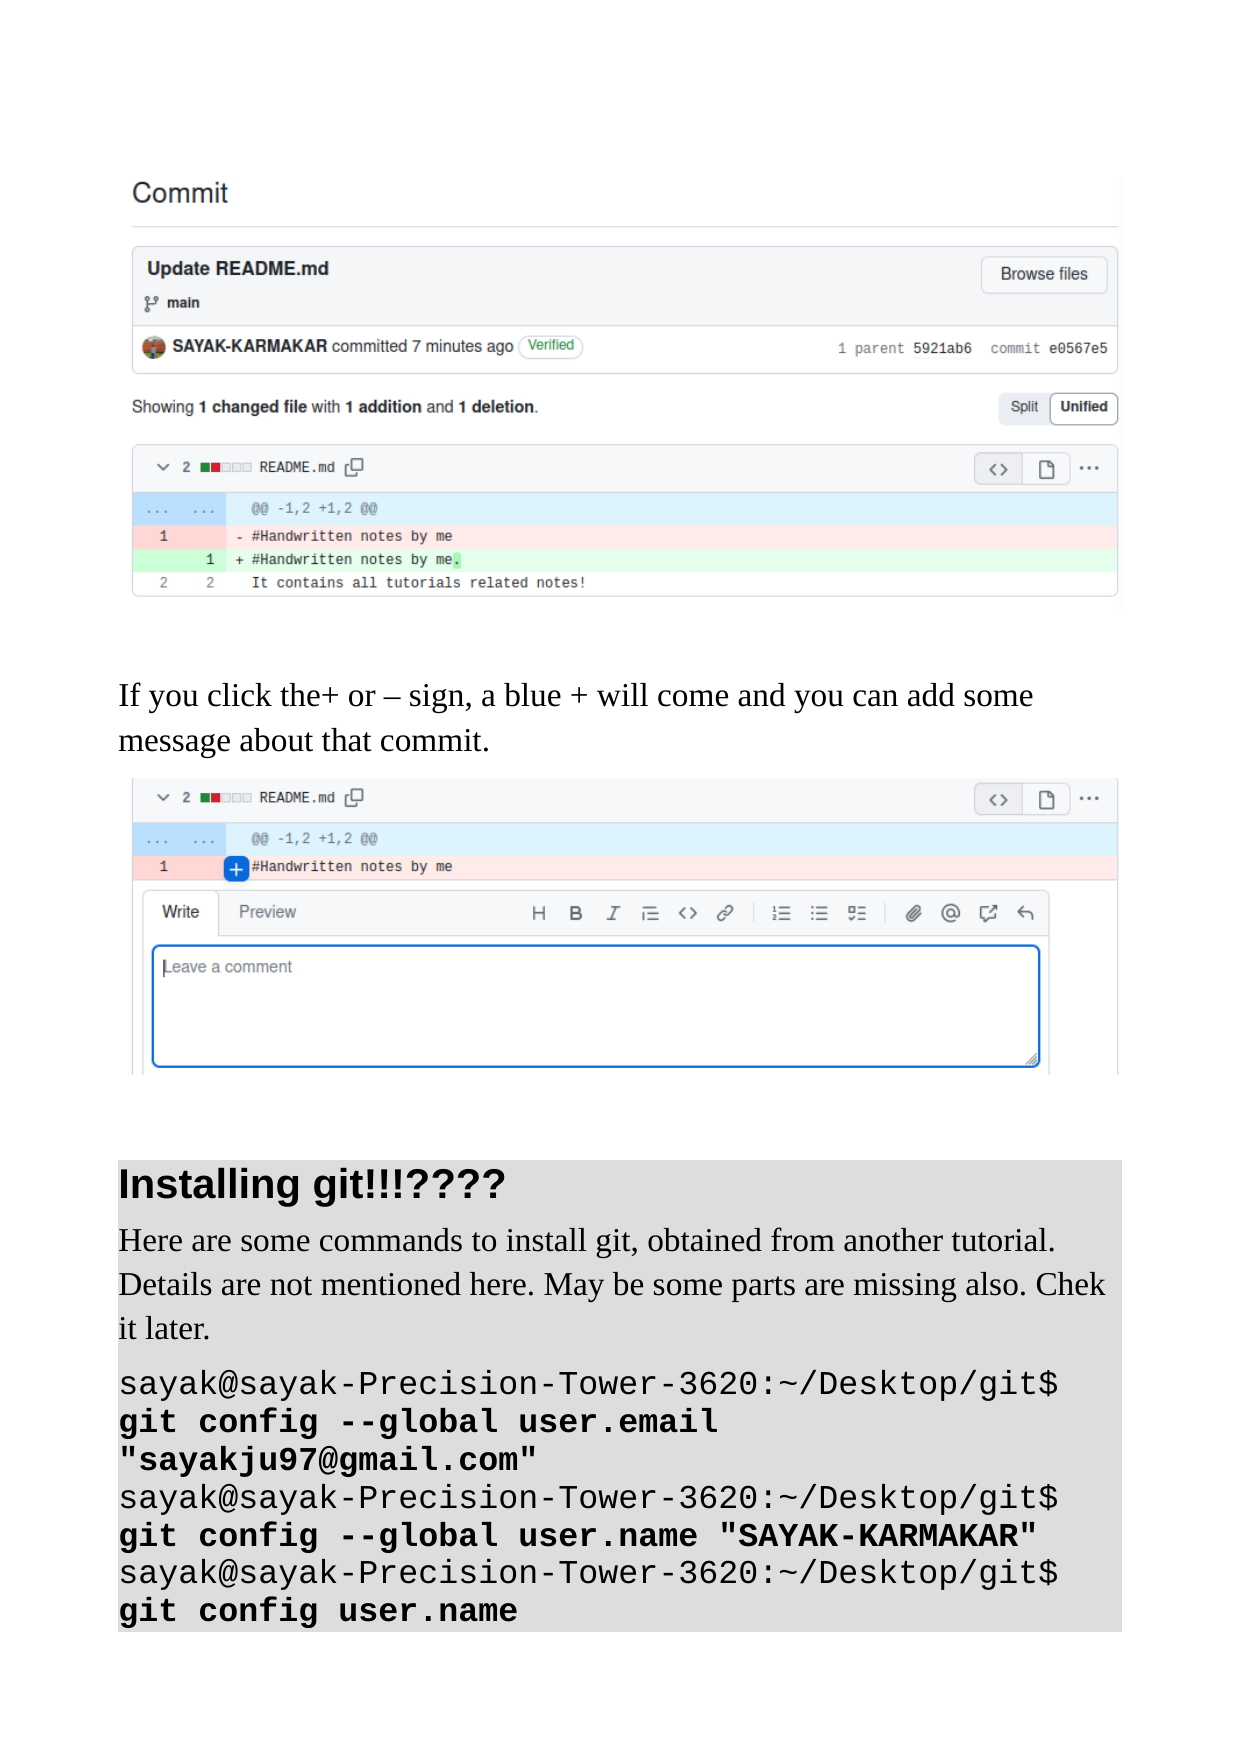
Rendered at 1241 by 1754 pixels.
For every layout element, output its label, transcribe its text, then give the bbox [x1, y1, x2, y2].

picture [118, 778, 1123, 1075]
text Here are some commands to install git, obtained from another tutorial. Details are not mentioned here. May be some parts are missing also. Chek it later. [118, 1220, 1122, 1347]
text sayak@sayak-Precision-Tower-3620:~/Desktop/git$ git config --global user.name "SAYAK-KARMAKAR" [118, 1481, 1122, 1556]
subtitle Installing git!!!????­ [118, 1160, 1122, 1208]
text If you click the+ or – sign, a blue + will come and you can add some message about that commit. [118, 676, 1122, 758]
picture [118, 176, 1123, 612]
text sayak@sayak-Precision-Tower-3620:~/Desktop/git$ git config --global user.email "sayakju97@gmail.com" [118, 1367, 1122, 1481]
text sayak@sayak-Precision-Tower-3620:~/Desktop/git$ git config user.name [118, 1556, 1122, 1632]
